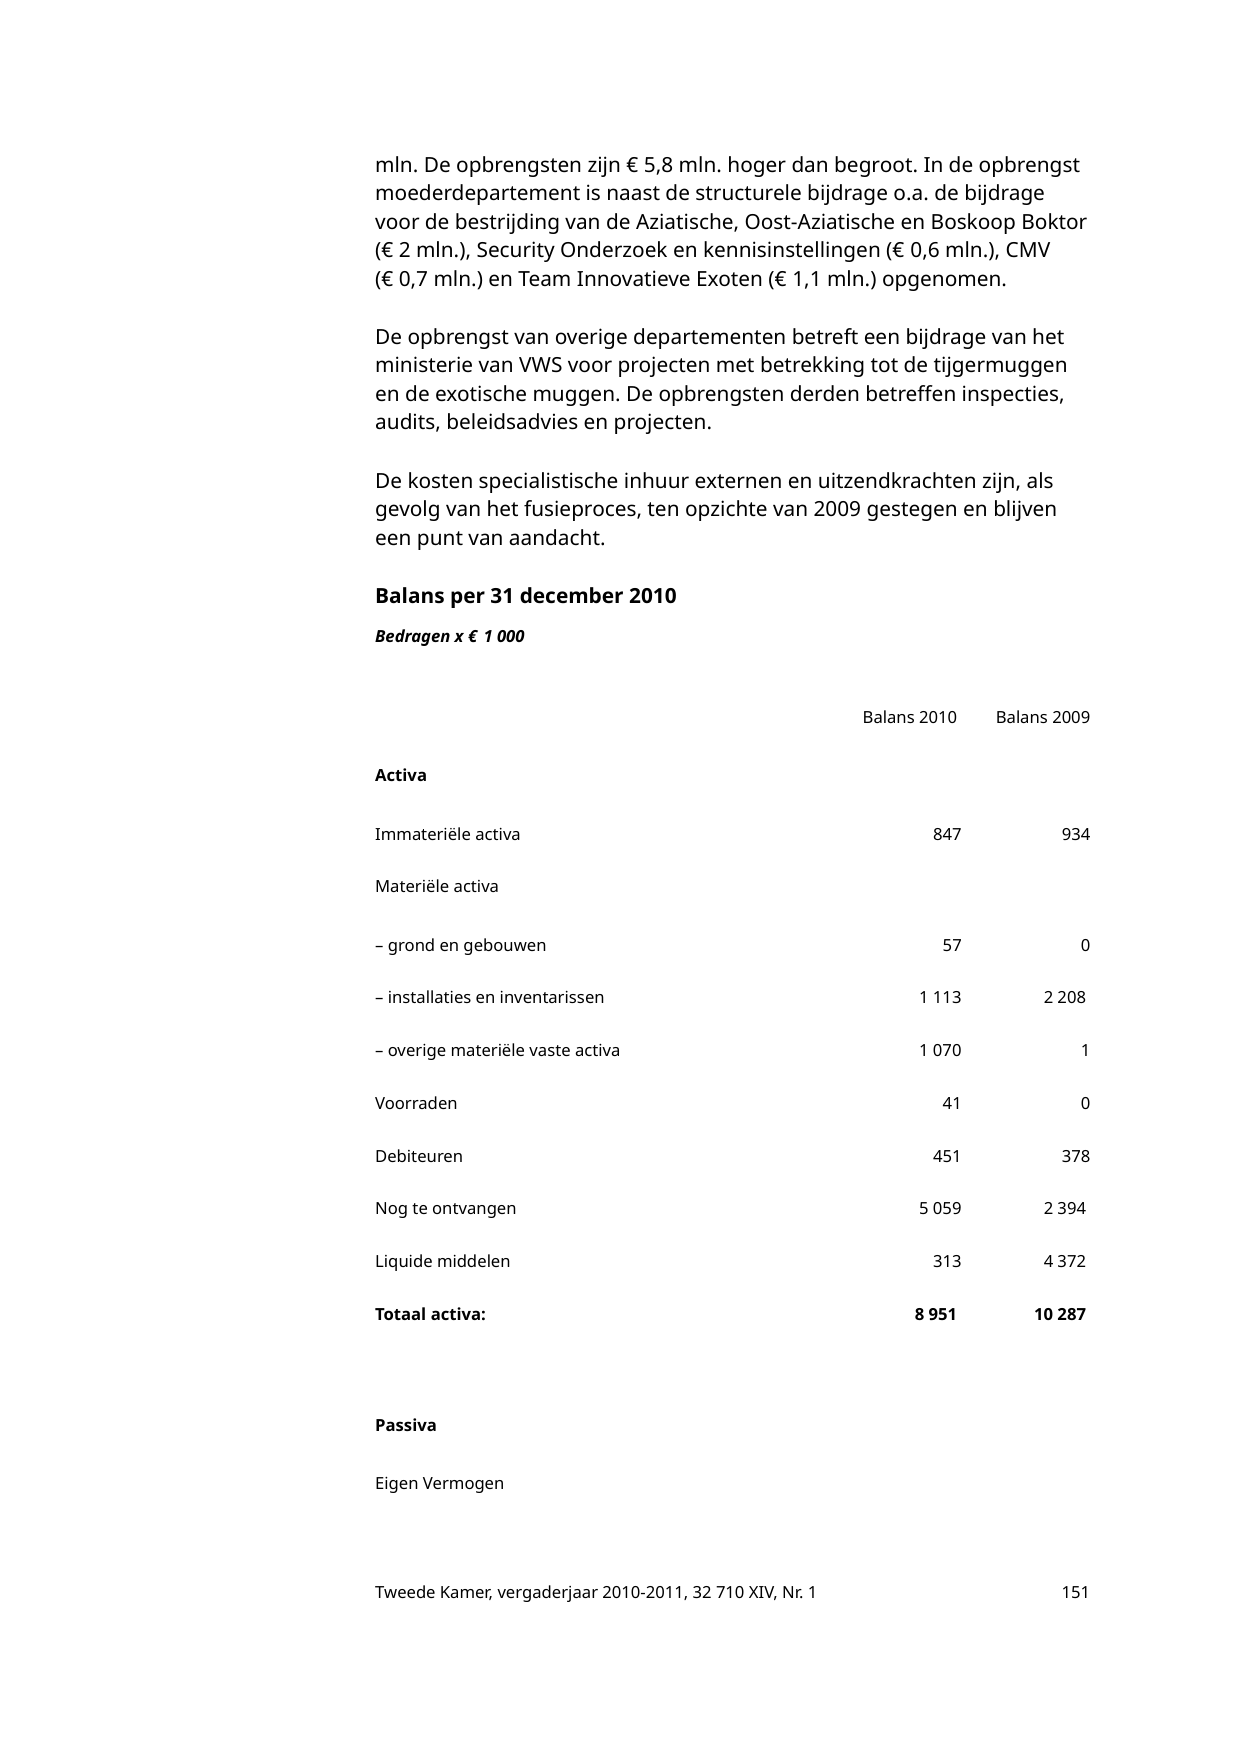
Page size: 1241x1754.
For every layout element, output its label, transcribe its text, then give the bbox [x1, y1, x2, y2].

table_cell [961, 1355, 1090, 1413]
table_cell 5 059 [833, 1197, 961, 1249]
table_cell 0 [961, 933, 1090, 986]
table_cell Passiva [375, 1414, 833, 1472]
table_cell Voorraden [375, 1091, 833, 1144]
table_cell [375, 1355, 833, 1413]
table_cell 41 [833, 1091, 961, 1144]
table_header [375, 705, 833, 764]
table_cell – installaties en inventarissen [375, 986, 833, 1039]
table_cell [833, 875, 961, 933]
table_cell – grond en gebouwen [375, 933, 833, 986]
table_cell 0 [961, 1091, 1090, 1144]
text mln. De opbrengsten zijn € 5,8 mln. hoger dan begroot. In de opbrengst moederdepartement is naast de structurele bijdrage o.a. de bijdrage voor de bestrijding van de Aziatische, Oost-Aziatische en Boskoop Boktor (€ 2 mln.), Security Onderzoek en kennisinstellingen (€ 0,6 mln.), CMV (€ 0,7 mln.) en Team Innovatieve Exoten (€ 1,1 mln.) opgenomen. [375, 150, 1090, 292]
text Bedragen x € 1 000 [375, 625, 1090, 647]
table_cell Immateriële activa [375, 822, 833, 875]
text Balans per 31 december 2010 [375, 581, 1090, 610]
table_cell [833, 1414, 961, 1472]
text De kosten specialistische inhuur externen en uitzendkrachten zijn, als gevolg van het fusieproces, ten opzichte van 2009 gestegen en blijven een punt van aandacht. [375, 466, 1090, 551]
table_cell 1 113 [833, 986, 961, 1039]
table_cell [961, 1414, 1090, 1472]
table_cell – overige materiële vaste activa [375, 1039, 833, 1091]
table_cell [833, 764, 961, 822]
table_header Balans 2009 [961, 705, 1090, 764]
table_cell [961, 764, 1090, 822]
table_cell 8 951 [833, 1302, 961, 1355]
table_cell Eigen Vermogen [375, 1472, 833, 1530]
table_cell 313 [833, 1250, 961, 1302]
table_cell 378 [961, 1144, 1090, 1197]
table_header Balans 2010 [833, 705, 961, 764]
table_cell Liquide middelen [375, 1250, 833, 1302]
text De opbrengst van overige departementen betreft een bijdrage van het ministerie van VWS voor projecten met betrekking tot de tijgermuggen en de exotische muggen. De opbrengsten derden betreffen inspecties, audits, beleidsadvies en projecten. [375, 322, 1090, 436]
table_cell Totaal activa: [375, 1302, 833, 1355]
table_cell 2 208 [961, 986, 1090, 1039]
table_cell 57 [833, 933, 961, 986]
table_cell Debiteuren [375, 1144, 833, 1197]
table_cell 4 372 [961, 1250, 1090, 1302]
table_cell 451 [833, 1144, 961, 1197]
table_cell Nog te ontvangen [375, 1197, 833, 1249]
table_cell Materiële activa [375, 875, 833, 933]
table_cell 10 287 [961, 1302, 1090, 1355]
table_cell 2 394 [961, 1197, 1090, 1249]
table_cell 847 [833, 822, 961, 875]
table_cell 934 [961, 822, 1090, 875]
table_cell Activa [375, 764, 833, 822]
table_cell [961, 1472, 1090, 1530]
table_cell 1 [961, 1039, 1090, 1091]
table_cell [833, 1355, 961, 1413]
table_cell [833, 1472, 961, 1530]
table_cell [961, 875, 1090, 933]
table_cell 1 070 [833, 1039, 961, 1091]
